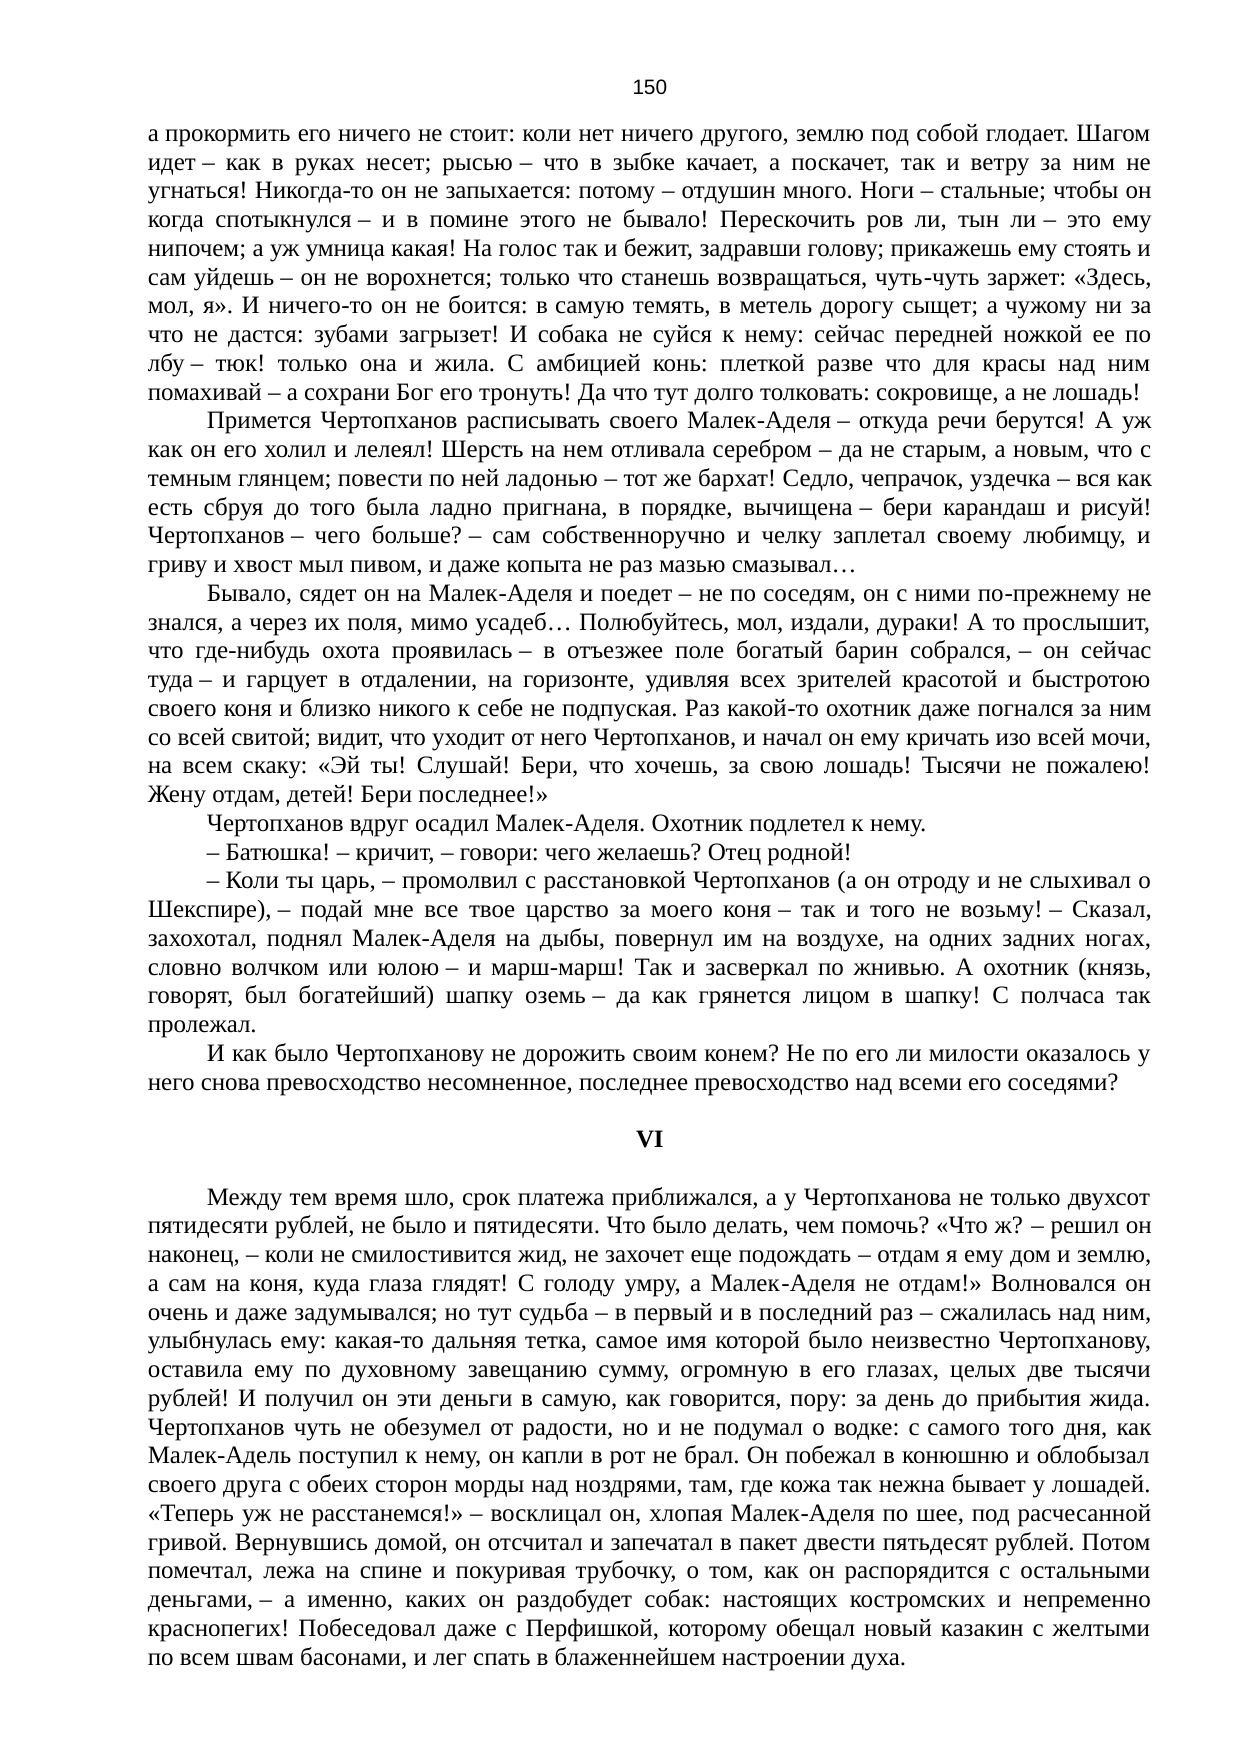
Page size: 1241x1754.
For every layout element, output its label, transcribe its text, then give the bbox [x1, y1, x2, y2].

text Между тем время шло, срок платежа приближался, а у Чертопханова не только двухсот пятидесяти рублей, не было и пятидесяти. Что было делать, чем помочь? «Что ж? – решил он наконец, – коли не смилостивится жид, не захочет еще подождать – отдам я ему дом и землю, а сам на коня, куда глаза глядят! С голоду умру, а Малек‑Аделя не отдам!» Волновался он очень и даже задумывался; но тут судьба – в первый и в последний раз – сжалилась над ним, улыбнулась ему: какая‑то дальняя тетка, самое имя которой было неизвестно Чертопханову, оставила ему по духовному завещанию сумму, огромную в его глазах, целых две тысячи рублей! И получил он эти деньги в самую, как говорится, пору: за день до прибытия жида. Чертопханов чуть не обезумел от радости, но и не подумал о водке: с самого того дня, как Малек‑Адель поступил к нему, он капли в рот не брал. Он побежал в конюшню и облобызал своего друга с обеих сторон морды над ноздрями, там, где кожа так нежна бывает у лошадей. «Теперь уж не расстанемся!» – восклицал он, хлопая Малек‑Аделя по шее, под расчесанной гривой. Вернувшись домой, он отсчитал и запечатал в пакет двести пятьдесят рублей. Потом помечтал, лежа на спине и покуривая трубочку, о том, как он распорядится с остальными деньгами, – а именно, каких он раздобудет собак: настоящих костромских и непременно краснопегих! Побеседовал даже с Перфишкой, которому обещал новый казакин с желтыми по всем швам басонами, и лег спать в блаженнейшем настроении духа. [148, 1182, 1152, 1671]
text И как было Чертопханову не дорожить своим конем? Не по его ли милости оказалось у него снова превосходство несомненное, последнее превосходство над всеми его соседями? [148, 1038, 1152, 1096]
text Чертопханов вдруг осадил Малек‑Аделя. Охотник подлетел к нему. [148, 808, 1152, 837]
text VI [148, 1124, 1152, 1153]
text Примется Чертопханов расписывать своего Малек‑Аделя – откуда речи берутся! А уж как он его холил и лелеял! Шерсть на нем отливала серебром – да не старым, а новым, что с темным глянцем; повести по ней ладонью – тот же бархат! Седло, чепрачок, уздечка – вся как есть сбруя до того была ладно пригнана, в порядке, вычищена – бери карандаш и рисуй! Чертопханов – чего больше? – сам собственноручно и челку заплетал своему любимцу, и гриву и хвост мыл пивом, и даже копыта не раз мазью смазывал… [148, 406, 1152, 578]
text а прокормить его ничего не стоит: коли нет ничего другого, землю под собой глодает. Шагом идет – как в руках несет; рысью – что в зыбке качает, а поскачет, так и ветру за ним не угнаться! Никогда‑то он не запыхается: потому – отдушин много. Ноги – стальные; чтобы он когда спотыкнулся – и в помине этого не бывало! Перескочить ров ли, тын ли – это ему нипочем; а уж умница какая! На голос так и бежит, задравши голову; прикажешь ему стоять и сам уйдешь – он не ворохнется; только что станешь возвращаться, чуть‑чуть заржет: «Здесь, мол, я». И ничего‑то он не боится: в самую темять, в метель дорогу сыщет; а чужому ни за что не дастся: зубами загрызет! И собака не суйся к нему: сейчас передней ножкой ее по лбу – тюк! только она и жила. С амбицией конь: плеткой разве что для красы над ним помахивай – а сохрани Бог его тронуть! Да что тут долго толковать: сокровище, а не лошадь! [148, 118, 1152, 406]
text – Коли ты царь, – промолвил с расстановкой Чертопханов (а он отроду и не слыхивал о Шекспире), – подай мне все твое царство за моего коня – так и того не возьму! – Сказал, захохотал, поднял Малек‑Аделя на дыбы, повернул им на воздухе, на одних задних ногах, словно волчком или юлою – и марш‑марш! Так и засверкал по жнивью. А охотник (князь, говорят, был богатейший) шапку оземь – да как грянется лицом в шапку! С полчаса так пролежал. [148, 866, 1152, 1038]
text Бывало, сядет он на Малек‑Аделя и поедет – не по соседям, он с ними по‑прежнему не знался, а через их поля, мимо усадеб… Полюбуйтесь, мол, издали, дураки! А то прослышит, что где‑нибудь охота проявилась – в отъезжее поле богатый барин собрался, – он сейчас туда – и гарцует в отдалении, на горизонте, удивляя всех зрителей красотой и быстротою своего коня и близко никого к себе не подпуская. Раз какой‑то охотник даже погнался за ним со всей свитой; видит, что уходит от него Чертопханов, и начал он ему кричать изо всей мочи, на всем скаку: «Эй ты! Слушай! Бери, что хочешь, за свою лошадь! Тысячи не пожалею! Жену отдам, детей! Бери последнее!» [148, 578, 1152, 808]
text – Батюшка! – кричит, – говори: чего желаешь? Отец родной! [148, 837, 1152, 866]
